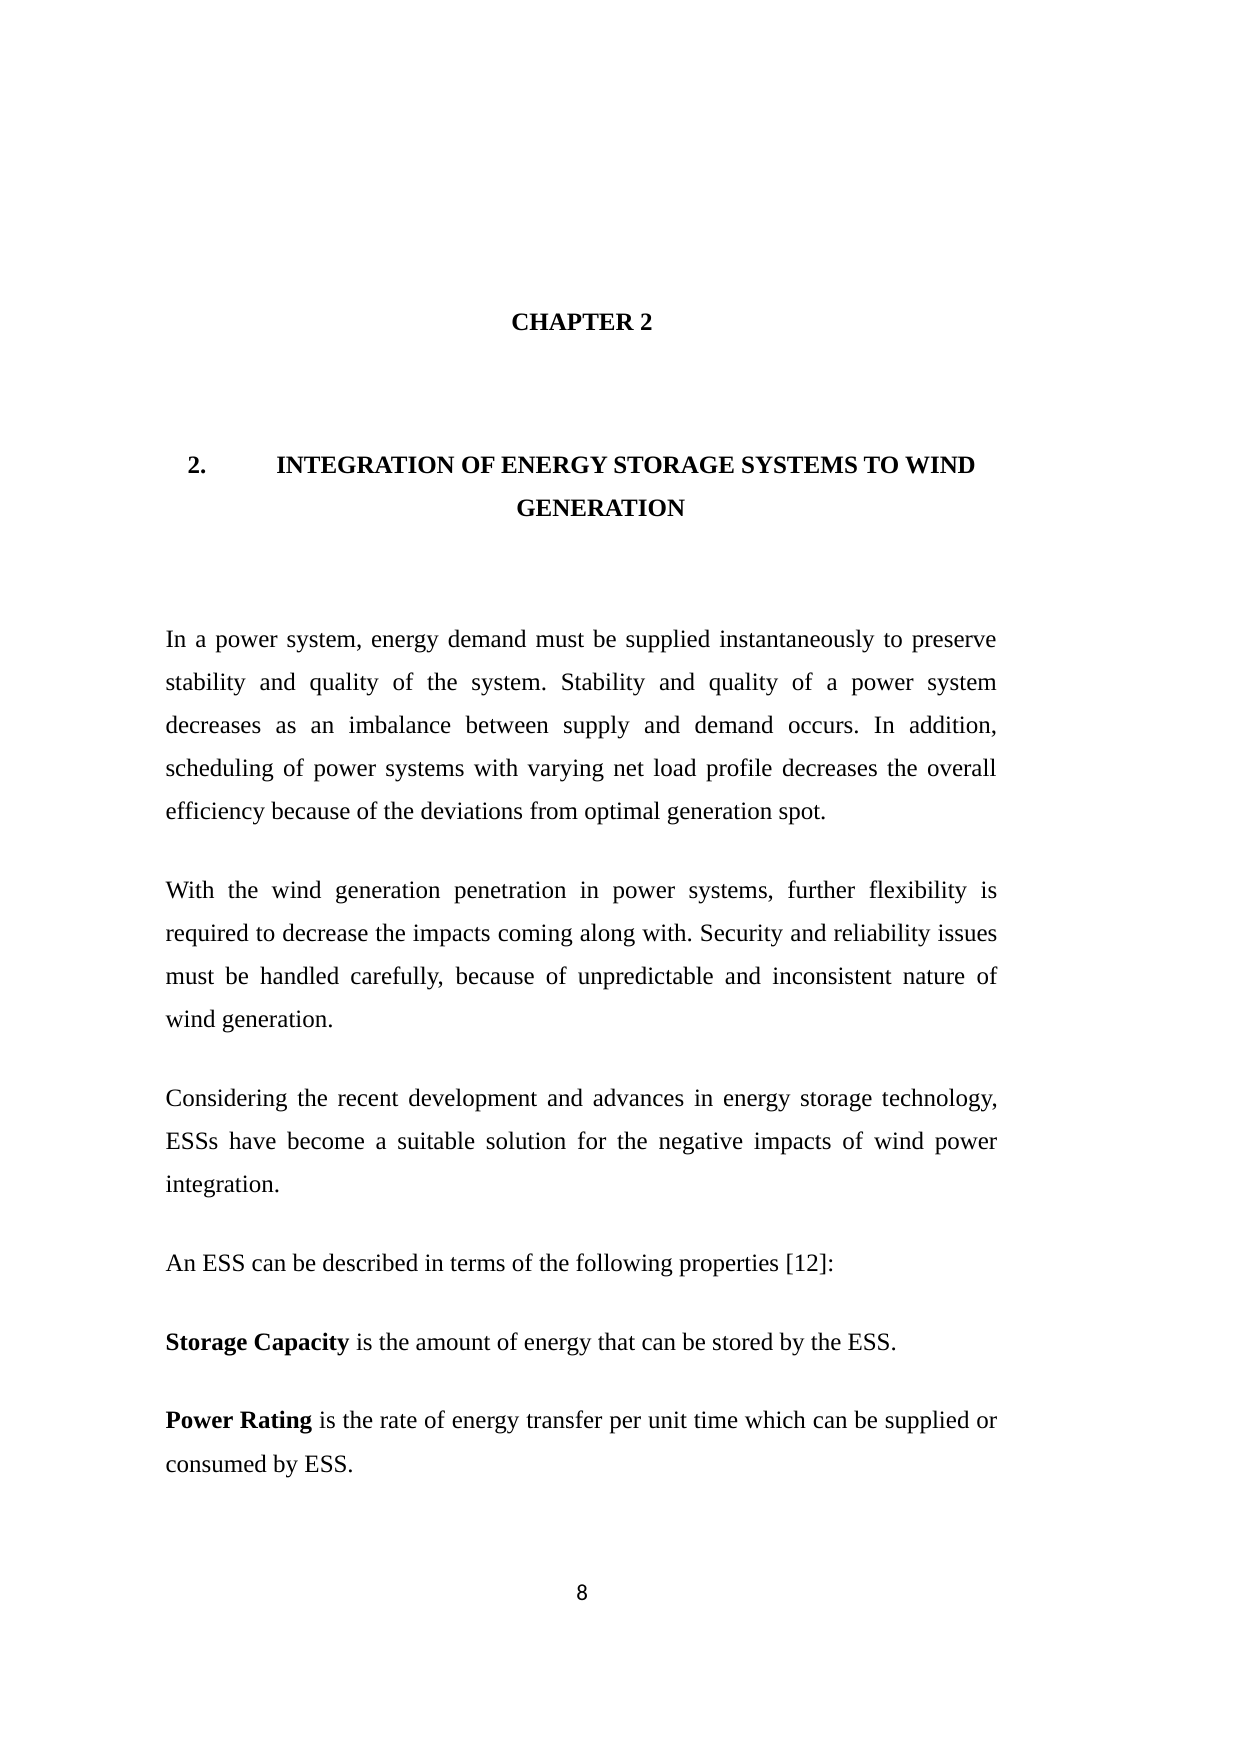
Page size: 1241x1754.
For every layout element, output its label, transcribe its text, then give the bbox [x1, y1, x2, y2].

subtitle CHAPTER 2 [165, 307, 998, 336]
text Power Rating is the rate of energy transfer per unit time which can be supplied or consumed by ESS. [165, 1406, 998, 1477]
text Storage Capacity is the amount of energy that can be stored by the ESS. [165, 1327, 998, 1356]
subtitle INTEGRATION OF ENERGY STORAGE SYSTEMS TO WIND GENERATION [165, 450, 998, 522]
text An ESS can be described in terms of the following properties [12]⁠: [165, 1248, 998, 1277]
text Considering the recent development and advances in energy storage technology, ESSs have become a suitable solution for the negative impacts of wind power integration. [165, 1083, 998, 1198]
text With the wind generation penetration in power systems, further flexibility is required to decrease the impacts coming along with. Security and reliability issues must be handled carefully, because of unpredictable and inconsistent nature of wind generation. [165, 875, 998, 1033]
text In a power system, energy demand must be supplied instantaneously to preserve stability and quality of the system. Stability and quality of a power system decreases as an imbalance between supply and demand occurs. In addition, scheduling of power systems with varying net load profile decreases the overall efficiency because of the deviations from optimal generation spot. [165, 624, 998, 825]
